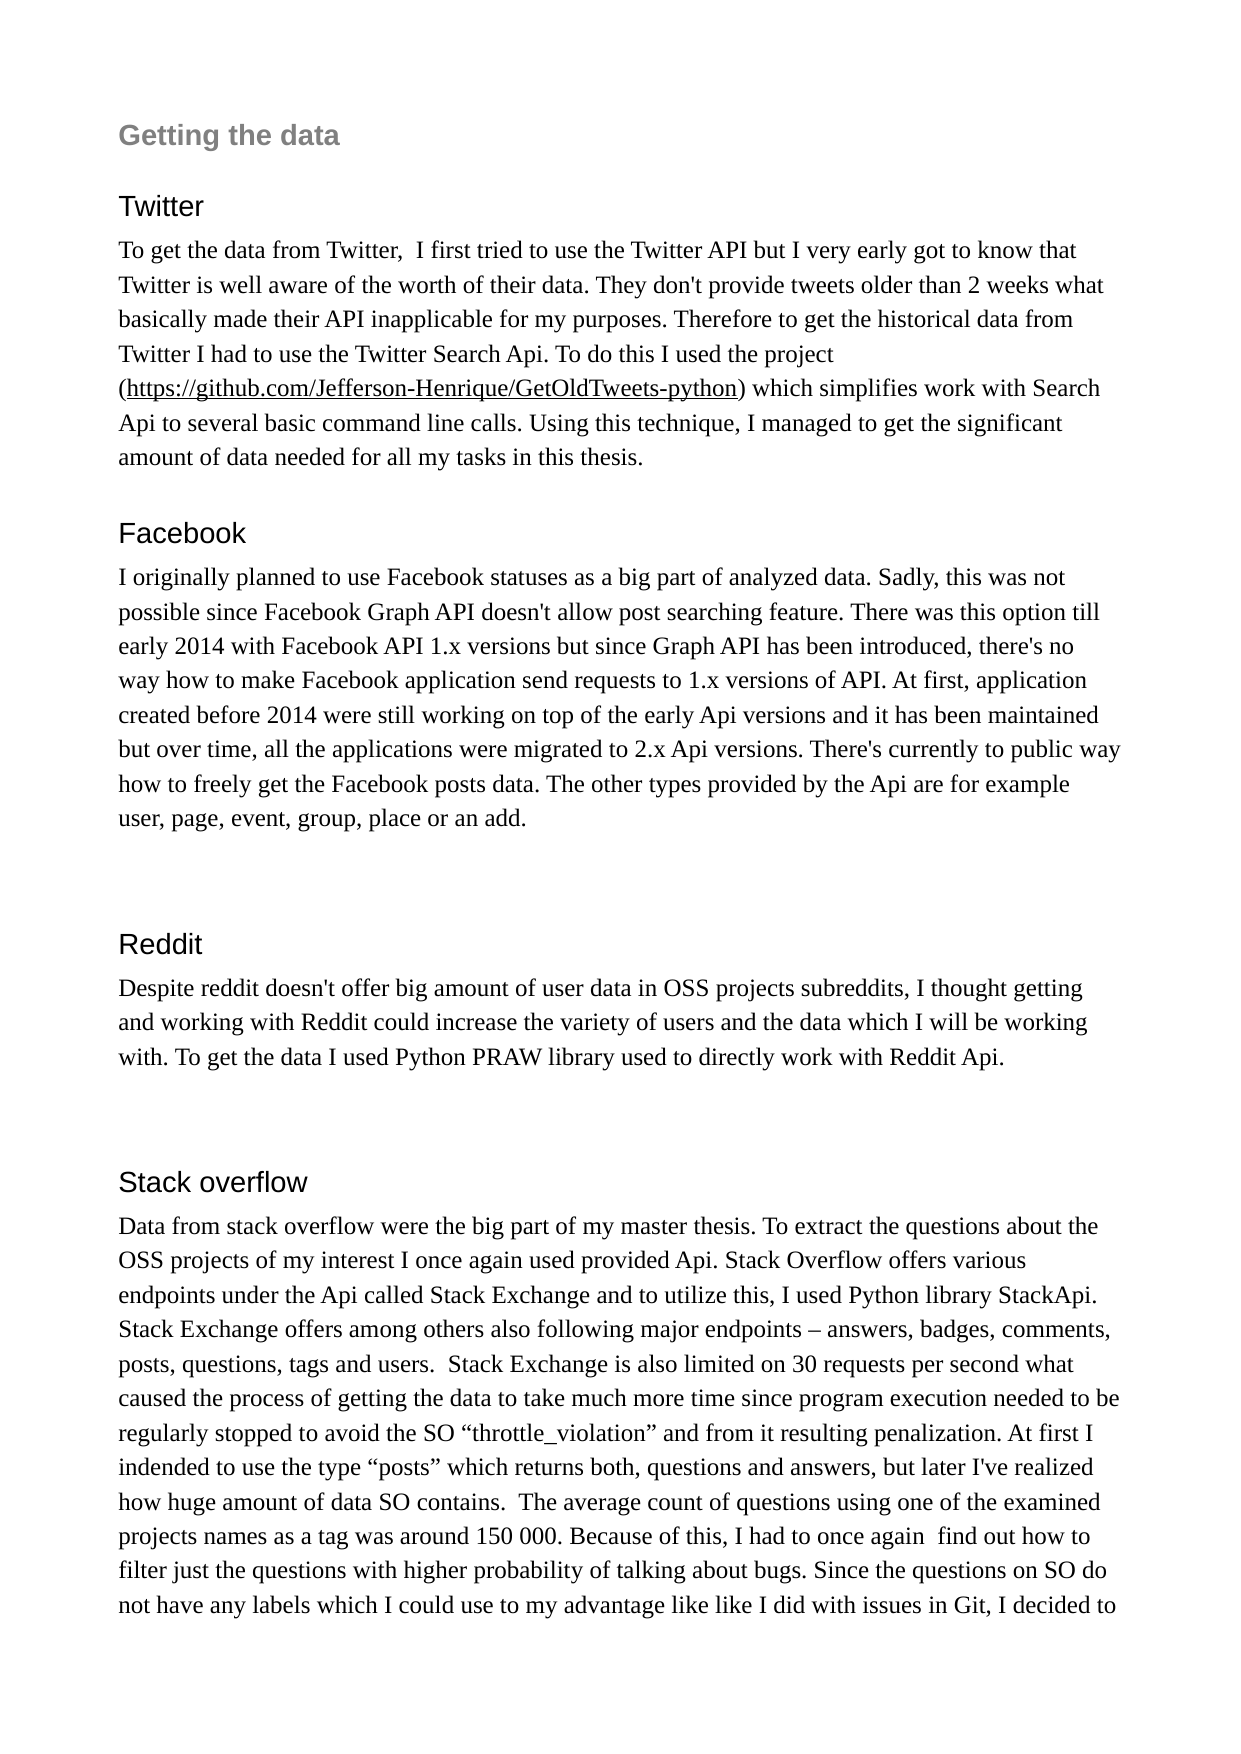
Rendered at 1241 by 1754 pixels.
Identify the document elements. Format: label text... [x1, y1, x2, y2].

text I originally planned to use Facebook statuses as a big part of analyzed data. Sadly, this was not possible since Facebook Graph API doesn't allow post searching feature. There was this option till early 2014 with Facebook API 1.x versions but since Graph API has been introduced, there's no way how to make Facebook application send requests to 1.x versions of API. At first, application created before 2014 were still working on top of the early Api versions and it has been maintained but over time, all the applications were migrated to 2.x Api versions. There's currently to public way how to freely get the Facebook posts data. The other types provided by the Api are for example user, page, event, group, place or an add. [118, 562, 1122, 832]
subtitle Reddit [118, 927, 1122, 960]
subtitle Getting the data [118, 118, 1122, 152]
text To get the data from Twitter, I first tried to use the Twitter API but I very early got to know that Twitter is well aware of the worth of their data. They don't provide tweets older than 2 weeks what basically made their API inapplicable for my purposes. Therefore to get the historical data from Twitter I had to use the Twitter Search Api. To do this I used the project (https://github.com/Jefferson-Henrique/GetOldTweets-python) which simplifies work with Search Api to several basic command line calls. Using this technique, I managed to get the significant amount of data needed for all my tasks in this thesis. [118, 235, 1122, 471]
subtitle Facebook [118, 516, 1122, 550]
subtitle Twitter [118, 189, 1122, 223]
subtitle Stack overflow [118, 1165, 1122, 1198]
text Data from stack overflow were the big part of my master thesis. To extract the questions about the OSS projects of my interest I once again used provided Api. Stack Overflow offers various endpoints under the Api called Stack Exchange and to utilize this, I used Python library StackApi. Stack Exchange offers among others also following major endpoints – answers, badges, comments, posts, questions, tags and users. Stack Exchange is also limited on 30 requests per second what caused the process of getting the data to take much more time since program execution needed to be regularly stopped to avoid the SO “throttle_violation” and from it resulting penalization. At first I indended to use the type “posts” which returns both, questions and answers, but later I've realized how huge amount of data SO contains. The average count of questions using one of the examined projects names as a tag was around 150 000. Because of this, I had to once again find out how to filter just the questions with higher probability of talking about bugs. Since the questions on SO do not have any labels which I could use to my advantage like like I did with issues in Git, I decided to [118, 1211, 1122, 1619]
text Despite reddit doesn't offer big amount of user data in OSS projects subreddits, I thought getting and working with Reddit could increase the variety of users and the data which I will be working with. To get the data I used Python PRAW library used to directly work with Reddit Api. [118, 973, 1122, 1070]
